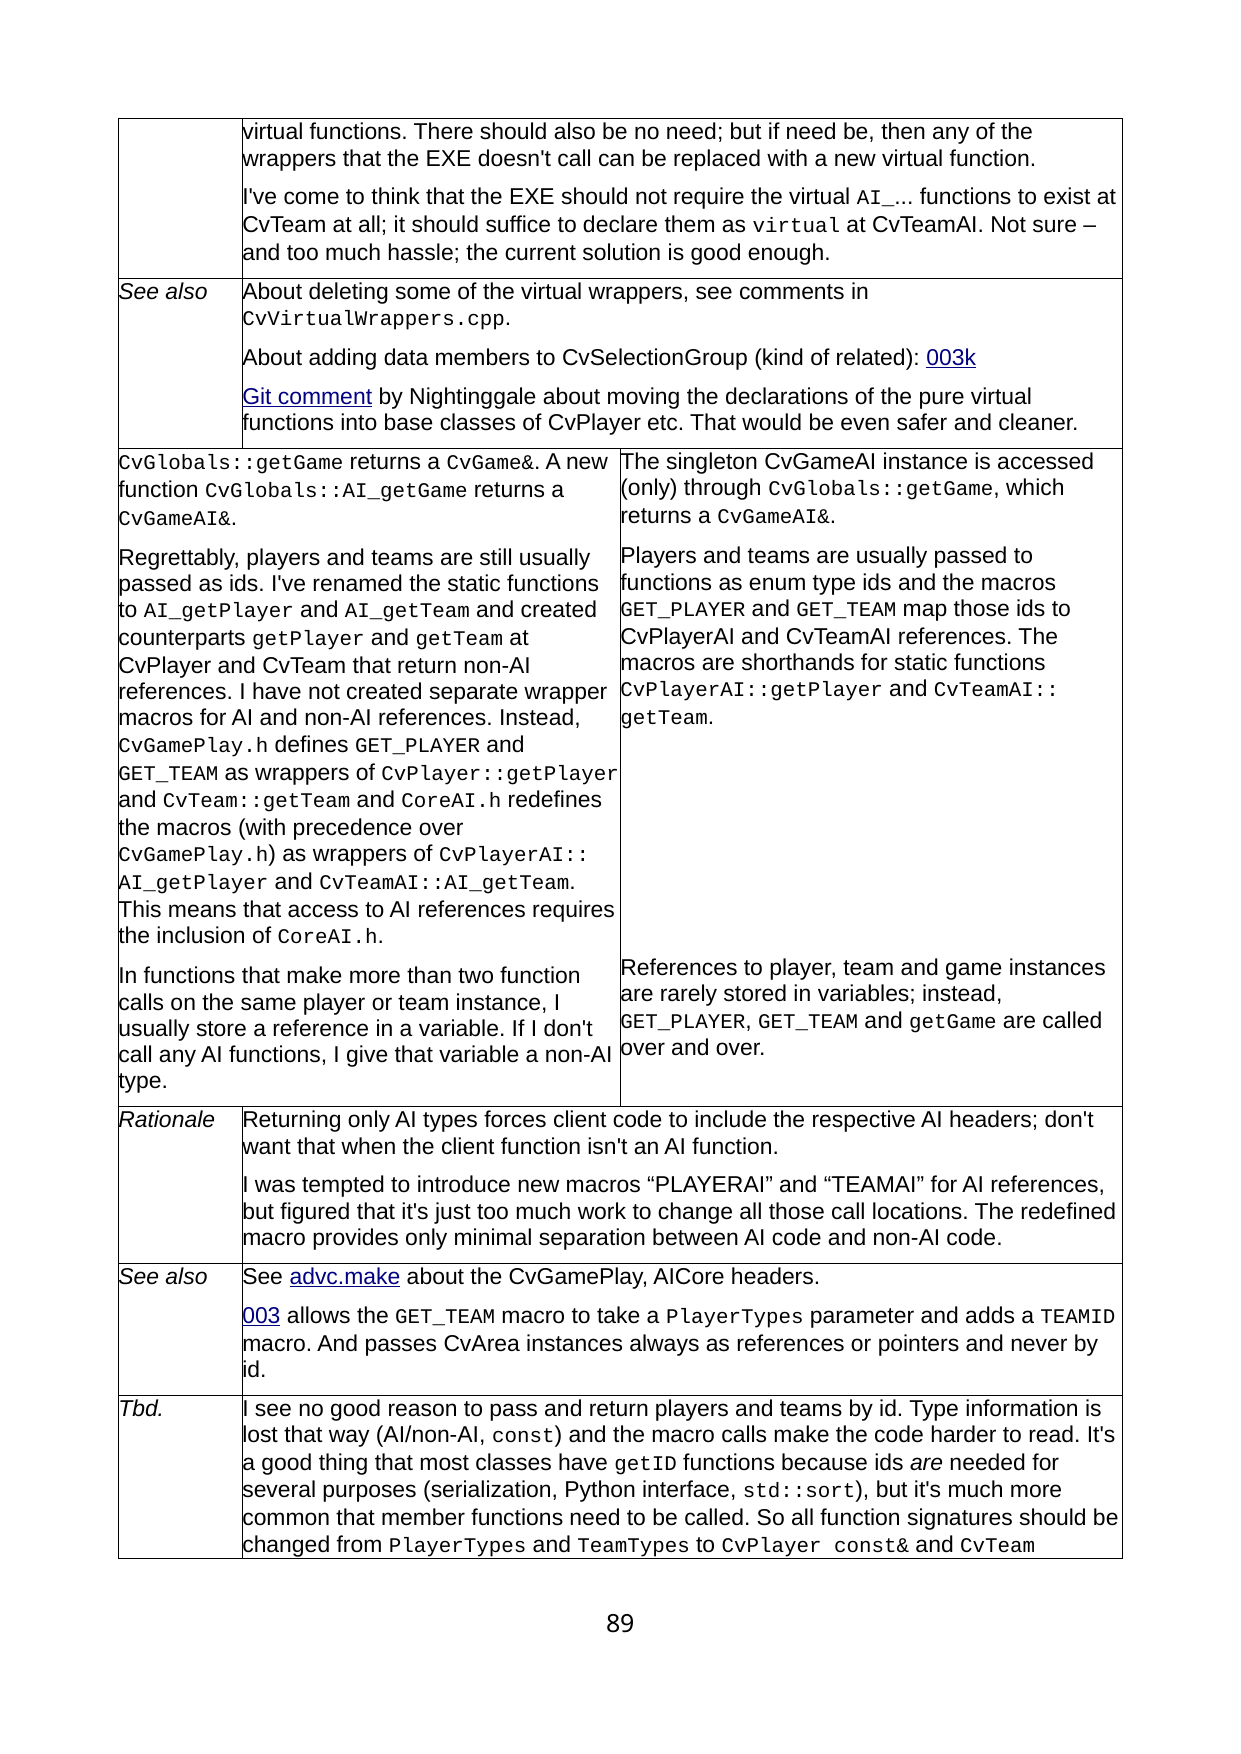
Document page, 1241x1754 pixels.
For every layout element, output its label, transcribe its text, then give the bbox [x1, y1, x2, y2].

table_cell See also [119, 279, 242, 448]
table_cell See advc.make about the CvGamePlay, AICore headers. 003 allows the GET_TEAM macro to take a PlayerTypes parameter and adds a TEAMID macro. And passes CvArea instances always as references or pointers and never by id. [243, 1264, 1122, 1394]
table_cell See also [119, 1264, 242, 1394]
table_cell Tbd. [119, 1396, 242, 1558]
table_cell I see no good reason to pass and return players and teams by id. Type information is lost that way (AI/non-AI, const) and the macro calls make the code harder to read. It's a good thing that most classes have getID functions because ids are needed for several purposes (serialization, Python interface, std::sort), but it's much more common that member functions need to be called. So all function signatures should be changed from PlayerTypes and TeamTypes to CvPlayer const& and CvTeam [243, 1396, 1122, 1558]
table_cell Rationale [119, 1107, 242, 1263]
table_cell The singleton CvGameAI instance is accessed (only) through CvGlobals::getGame, which returns a CvGameAI&. Players and teams are usually passed to functions as enum type ids and the macros GET_PLAYER and GET_TEAM map those ids to CvPlayerAI and CvTeamAI references. The macros are shorthands for static functions CvPlayerAI::getPlayer and CvTeamAI:: getTeam. References to player, team and game instances are rarely stored in variables; instead, GET_PLAYER, GET_TEAM and getGame are called over and over. [621, 449, 1122, 1106]
table_cell CvGlobals::getGame returns a CvGame&. A new function CvGlobals::AI_getGame returns a CvGameAI&. Regrettably, players and teams are still usually passed as ids. I've renamed the static functions to AI_getPlayer and AI_getTeam and created counterparts getPlayer and getTeam at CvPlayer and CvTeam that return non-AI references. I have not created separate wrapper macros for AI and non-AI references. Instead, CvGamePlay.h defines GET_PLAYER and GET_TEAM as wrappers of CvPlayer::getPlayer and CvTeam::getTeam and CoreAI.h redefines the macros (with precedence over CvGamePlay.h) as wrappers of CvPlayerAI:: AI_getPlayer and CvTeamAI::AI_getTeam. This means that access to AI references requires the inclusion of CoreAI.h. In functions that make more than two function calls on the same player or team instance, I usually store a reference in a variable. If I don't call any AI functions, I give that variable a non-AI type. [119, 449, 620, 1106]
table_cell virtual functions. There should also be no need; but if need be, then any of the wrappers that the EXE doesn't call can be replaced with a new virtual function. I've come to think that the EXE should not require the virtual AI_... functions to exist at CvTeam at all; it should suffice to declare them as virtual at CvTeamAI. Not sure – and too much hassle; the current solution is good enough. [243, 119, 1122, 277]
table_cell Returning only AI types forces client code to include the respective AI headers; don't want that when the client function isn't an AI function. I was tempted to introduce new macros “PLAYERAI” and “TEAMAI” for AI references, but figured that it's just too much work to change all those call locations. The redefined macro provides only minimal separation between AI code and non-AI code. [243, 1107, 1122, 1263]
table_cell [119, 119, 242, 277]
table_cell About deleting some of the virtual wrappers, see comments in CvVirtualWrappers.cpp. About adding data members to CvSelectionGroup (kind of related): 003k Git comment by Nightinggale about moving the declarations of the pure virtual functions into base classes of CvPlayer etc. That would be even safer and cleaner. [243, 279, 1122, 448]
